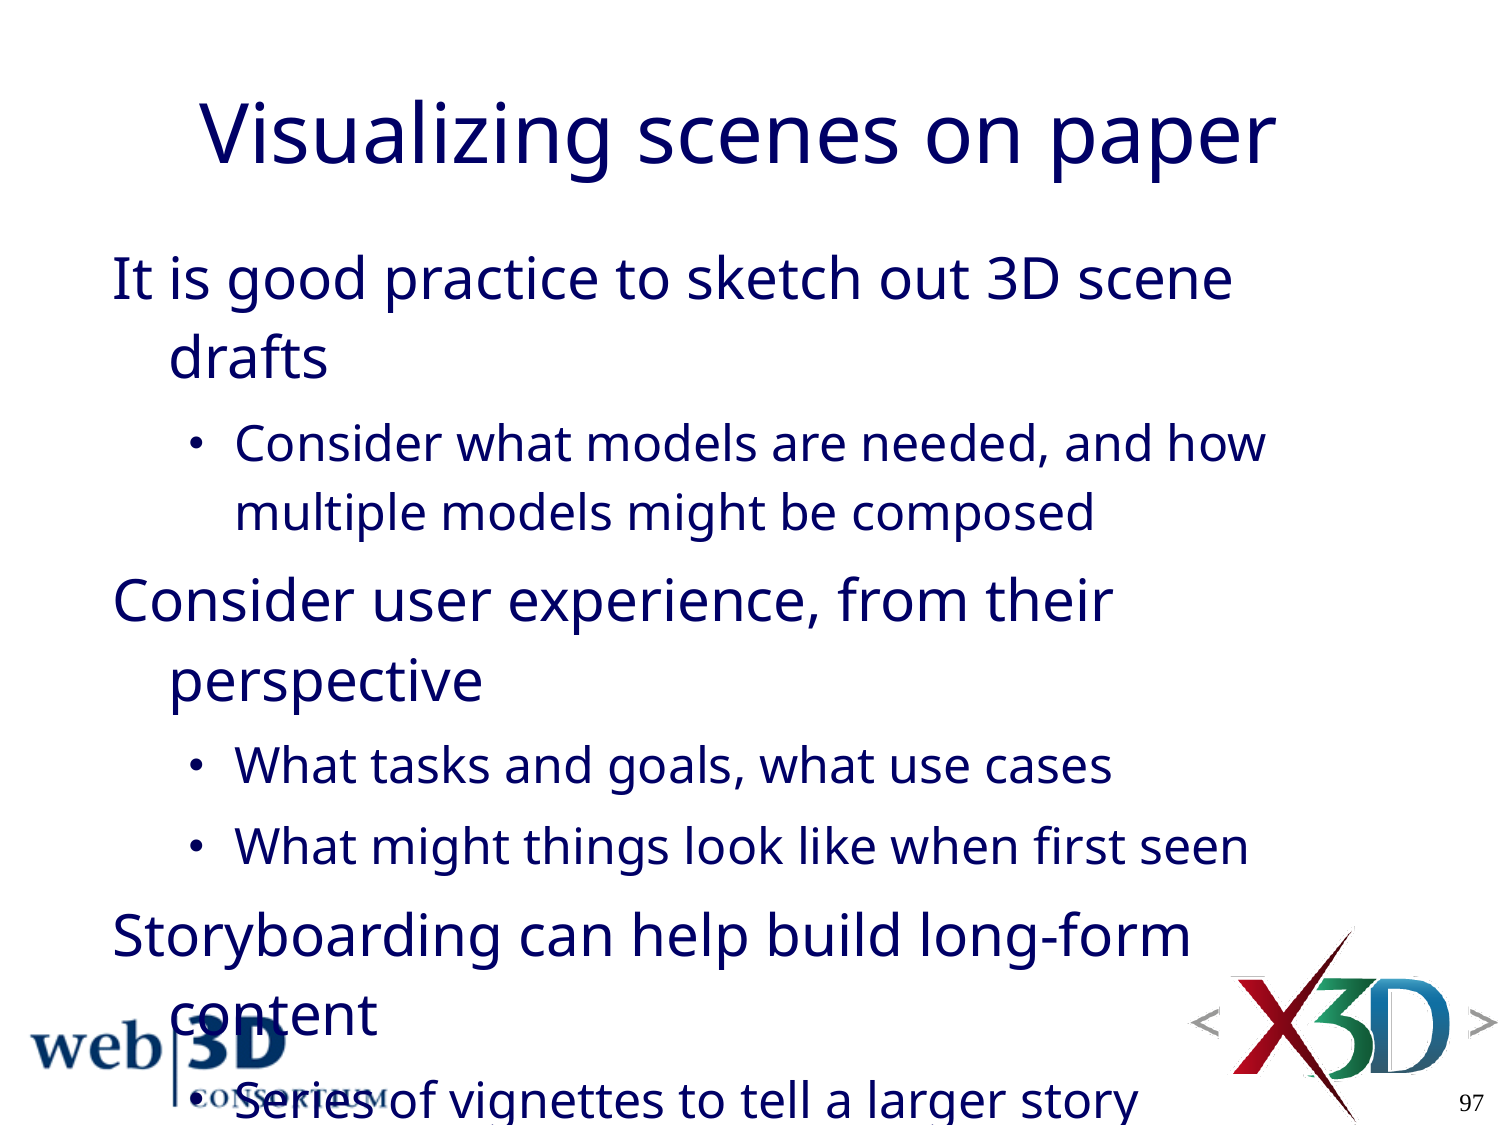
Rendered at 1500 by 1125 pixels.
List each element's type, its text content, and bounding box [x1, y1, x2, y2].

picture [1187, 926, 1500, 1125]
picture [268, 1094, 282, 1102]
title Visualizing scenes on paper [112, 44, 1388, 218]
picture [12, 998, 413, 1118]
list It is good practice to sketch out 3D scene drafts Consider what models are needed, and how multiple models might be composed Consider user experience, from their perspective What tasks and goals, what use cases What might things look like when first seen Storyboarding can help build long-form content Series of vignettes to tell a larger story Each scene defines needed models and behaviors Build each piece, put them together [112, 237, 1388, 986]
picture [395, 1094, 411, 1115]
picture [330, 1094, 344, 1102]
